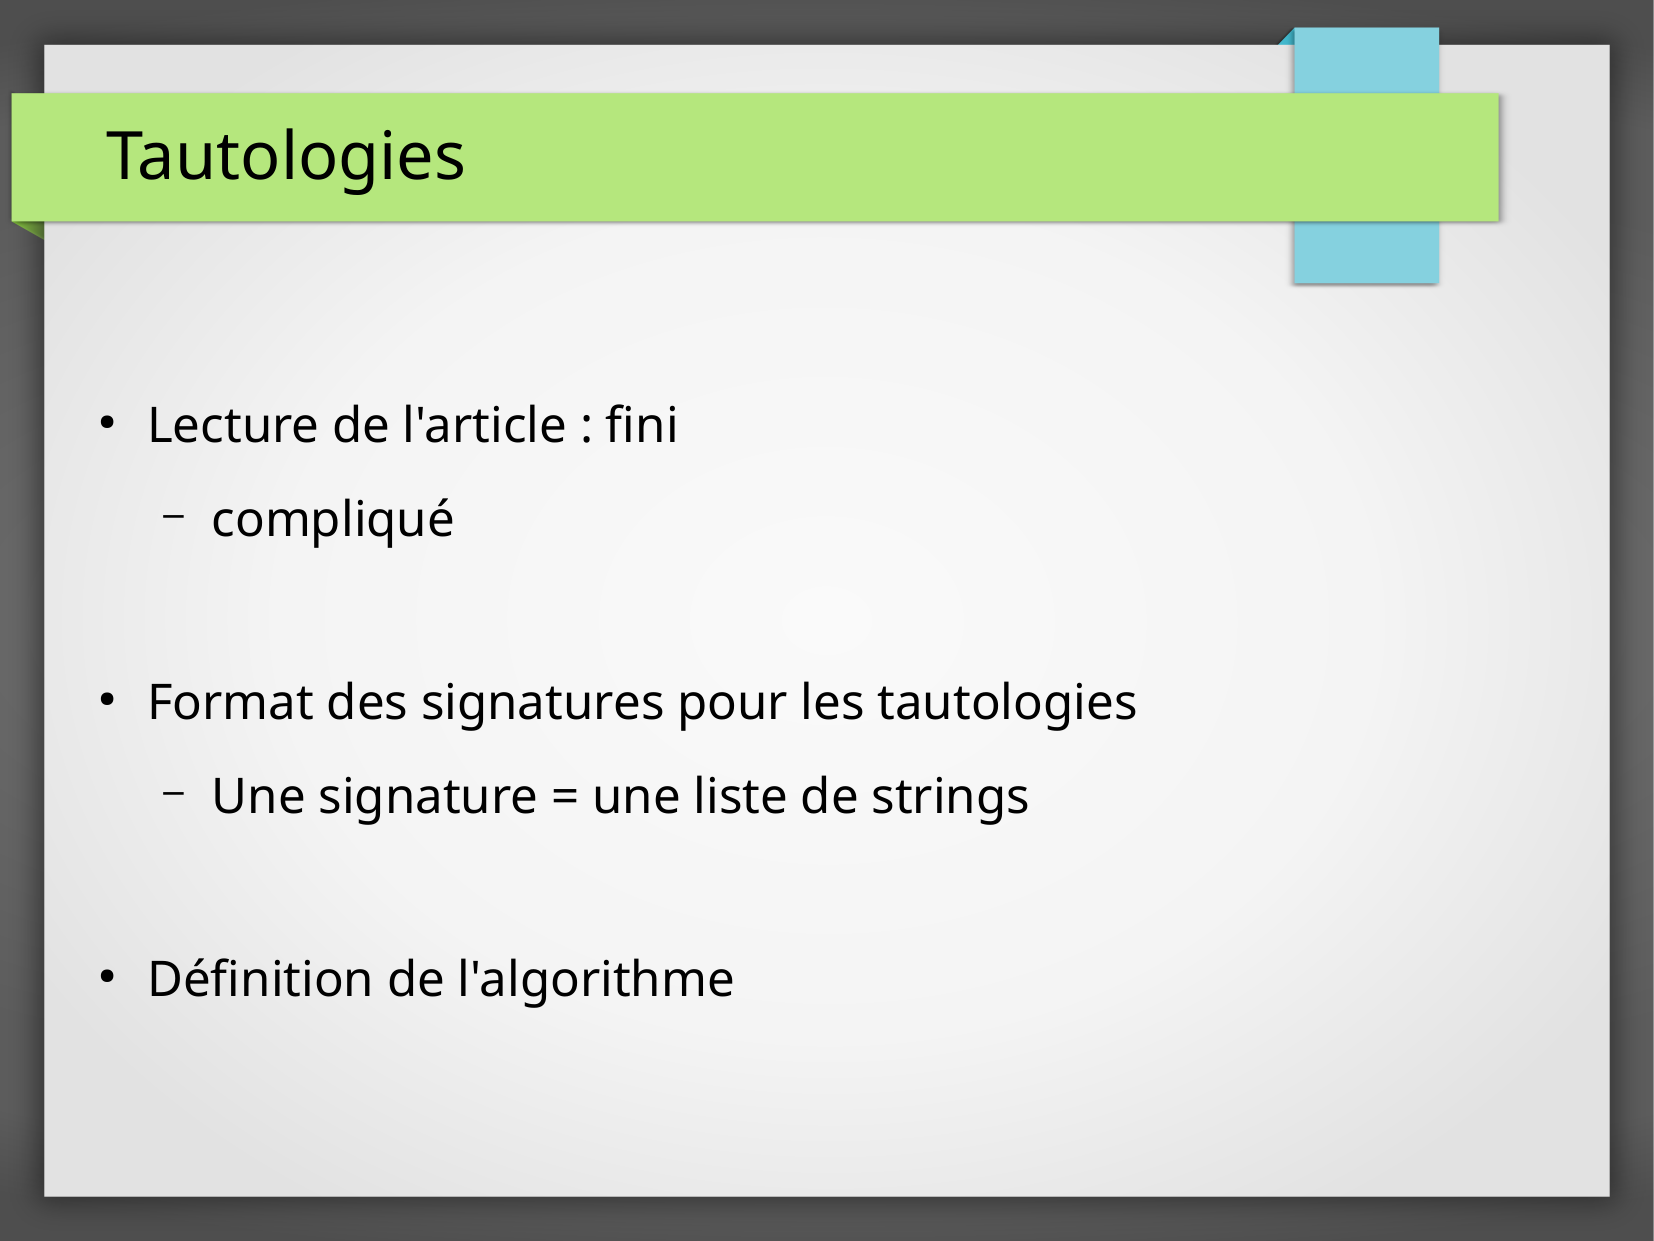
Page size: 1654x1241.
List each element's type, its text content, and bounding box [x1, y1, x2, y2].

list Lecture de l'article : fini compliqué Format des signatures pour les tautologies Une signature = une liste de strings Définition de l'algorithme [82, 295, 1571, 1015]
picture [0, 0, 1654, 1241]
title Tautologies [106, 94, 1288, 213]
